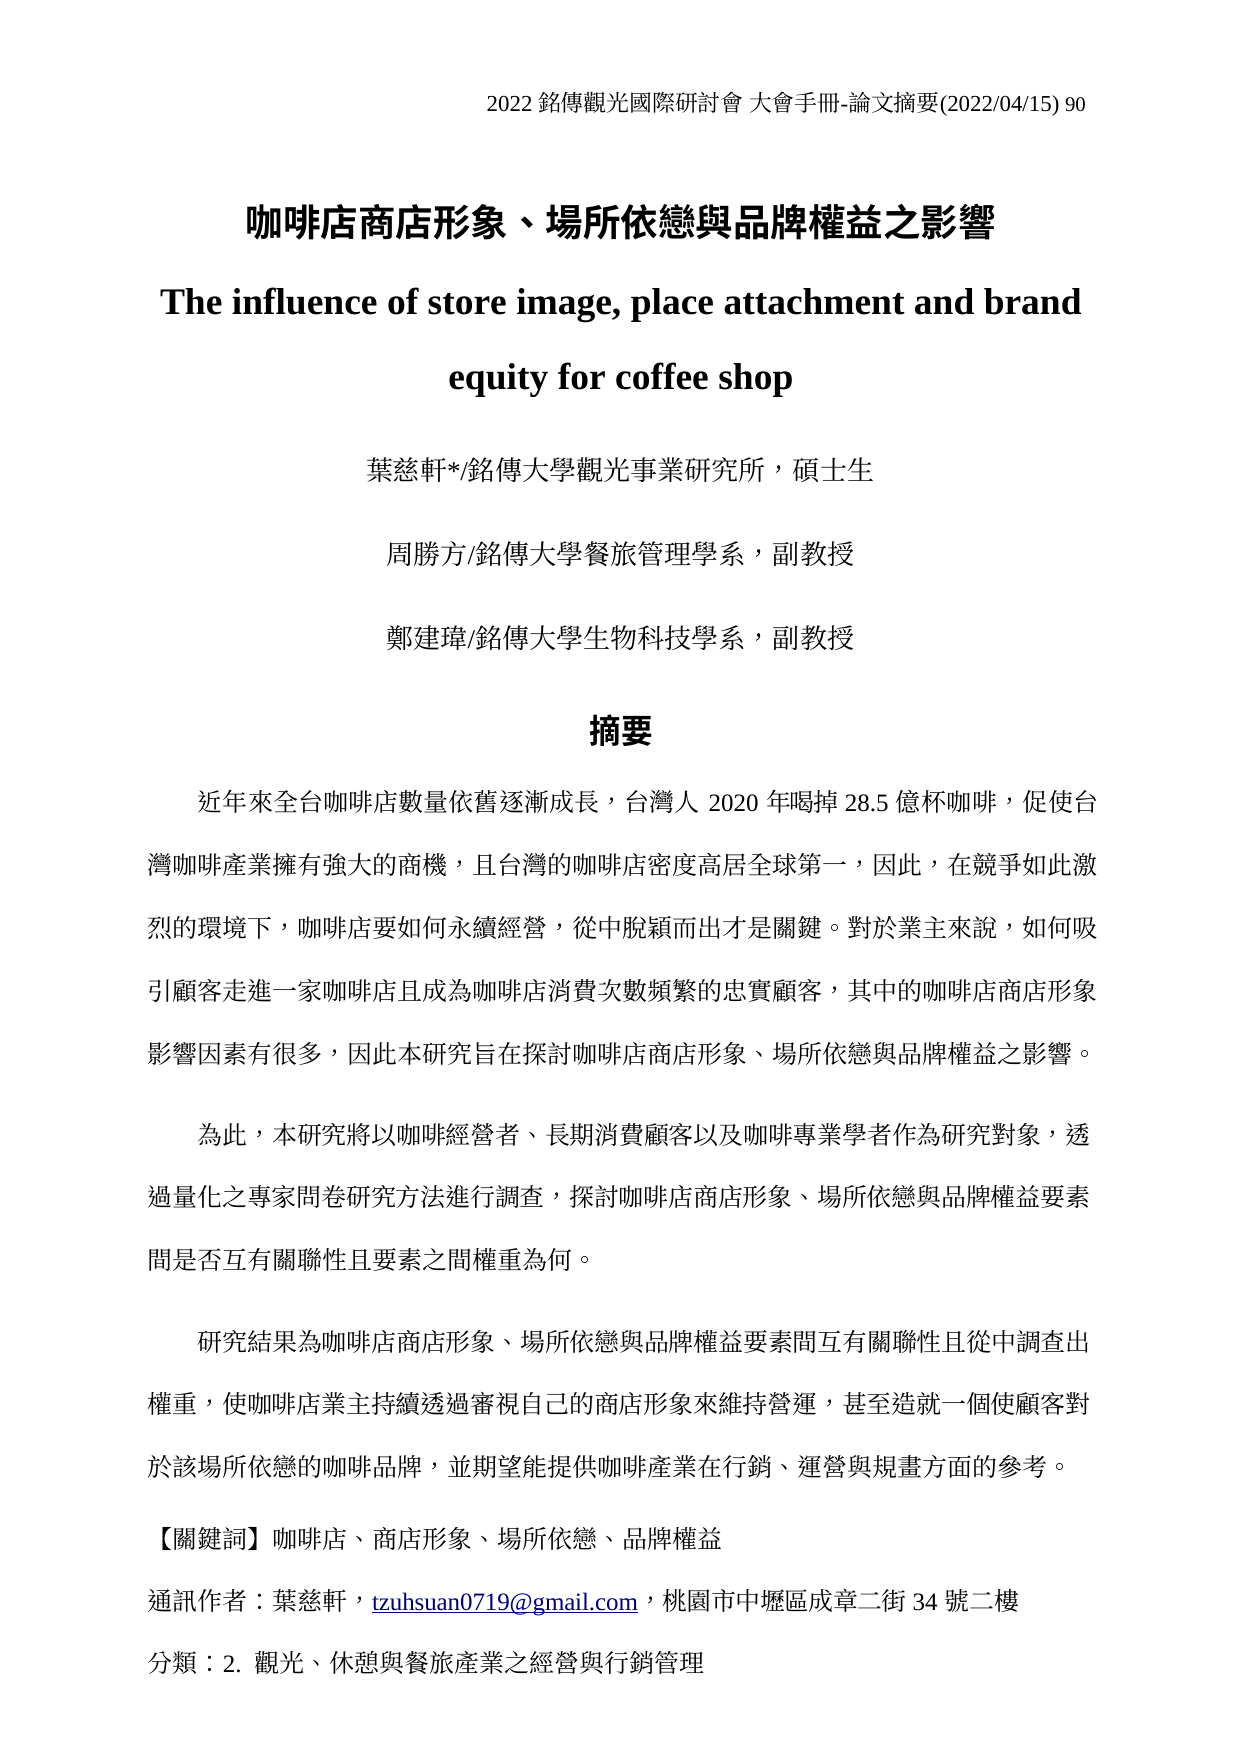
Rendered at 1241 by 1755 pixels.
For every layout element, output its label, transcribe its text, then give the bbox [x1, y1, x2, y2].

text 【關鍵詞】咖啡店、商店形象、場所依戀、品牌權益 [148, 1519, 1130, 1555]
text 為此，本研究將以咖啡經營者、長期消費顧客以及咖啡專業學者作為研究對象，透過量化之專家問卷研究方法進行調查，探討咖啡店商店形象、場所依戀與品牌權益要素間是否互有關聯性且要素之間權重為何。 [148, 1115, 1093, 1277]
text 咖啡店商店形象、場所依戀與品牌權益之影響 [150, 189, 1091, 248]
text 葉慈軒*/銘傳大學觀光事業研究所，碩士生周勝方/銘傳大學餐旅管理學系，副教授鄭建瑋/銘傳大學生物科技學系，副教授 [366, 450, 875, 656]
text The influence of store image, place attachment and brand equity for coffee shop [150, 280, 1091, 397]
text 通訊作者：葉慈軒，tzuhsuan0719@gmail.com，桃園市中壢區成章二街 34 號二樓分類：2. 觀光、休憩與餐旅產業之經營與行銷管理 [148, 1581, 1029, 1680]
text 近年來全台咖啡店數量依舊逐漸成長，台灣人 2020 年喝掉 28.5 億杯咖啡，促使台灣咖啡產業擁有強大的商機，且台灣的咖啡店密度高居全球第一，因此，在競爭如此激烈的環境下，咖啡店要如何永續經營，從中脫穎而出才是關鍵。對於業主來說，如何吸引顧客走進一家咖啡店且成為咖啡店消費次數頻繁的忠實顧客，其中的咖啡店商店形象影響因素有很多，因此本研究旨在探討咖啡店商店形象、場所依戀與品牌權益之影響。 [148, 783, 1099, 1070]
text 摘要 [150, 705, 1091, 753]
text 研究結果為咖啡店商店形象、場所依戀與品牌權益要素間互有關聯性且從中調查出權重，使咖啡店業主持續透過審視自己的商店形象來維持營運，甚至造就一個使顧客對於該場所依戀的咖啡品牌，並期望能提供咖啡產業在行銷、運營與規畫方面的參考。 [148, 1322, 1093, 1484]
